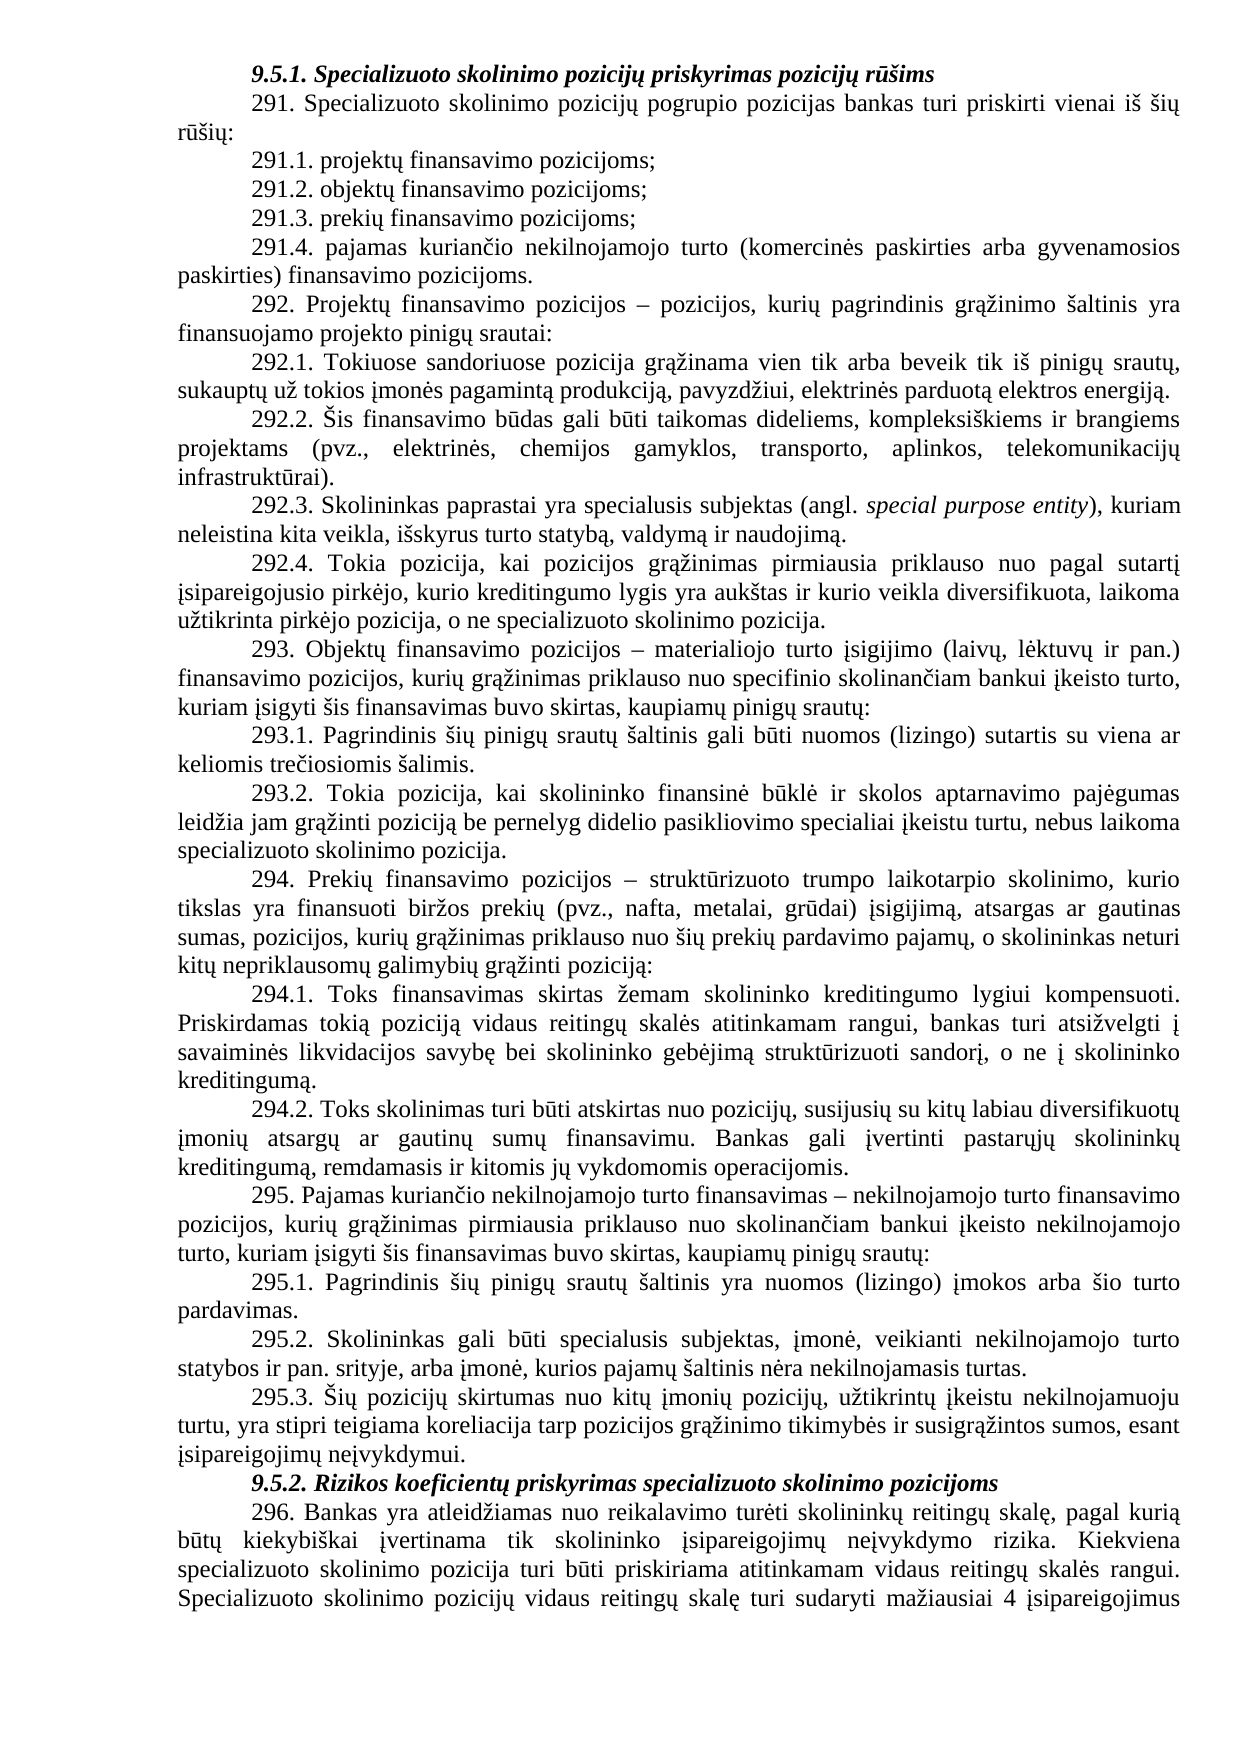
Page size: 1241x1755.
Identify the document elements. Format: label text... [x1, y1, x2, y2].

text 292.4. Tokia pozicija, kai pozicijos grąžinimas pirmiausia priklauso nuo pagal sutartį įsipareigojusio pirkėjo, kurio kreditingumo lygis yra aukštas ir kurio veikla diversifikuota, laikoma užtikrinta pirkėjo pozicija, o ne specializuoto skolinimo pozicija. [177, 548, 1181, 634]
text 292. Projektų finansavimo pozicijos – pozicijos, kurių pagrindinis grąžinimo šaltinis yra finansuojamo projekto pinigų srautai: [177, 289, 1181, 347]
text 292.1. Tokiuose sandoriuose pozicija grąžinama vien tik arba beveik tik iš pinigų srautų, sukauptų už tokios įmonės pagamintą produkciją, pavyzdžiui, elektrinės parduotą elektros energiją. [177, 347, 1181, 404]
text 293.1. Pagrindinis šių pinigų srautų šaltinis gali būti nuomos (lizingo) sutartis su viena ar keliomis trečiosiomis šalimis. [177, 720, 1181, 778]
text 295.1. Pagrindinis šių pinigų srautų šaltinis yra nuomos (lizingo) įmokos arba šio turto pardavimas. [177, 1267, 1181, 1324]
text 295. Pajamas kuriančio nekilnojamojo turto finansavimas – nekilnojamojo turto finansavimo pozicijos, kurių grąžinimas pirmiausia priklauso nuo skolinančiam bankui įkeisto nekilnojamojo turto, kuriam įsigyti šis finansavimas buvo skirtas, kaupiamų pinigų srautų: [177, 1180, 1181, 1267]
text 294.1. Toks finansavimas skirtas žemam skolininko kreditingumo lygiui kompensuoti. Priskirdamas tokią poziciją vidaus reitingų skalės atitinkamam rangui, bankas turi atsižvelgti į savaiminės likvidacijos savybę bei skolininko gebėjimą struktūrizuoti sandorį, o ne į skolininko kreditingumą. [177, 979, 1181, 1094]
text 291. Specializuoto skolinimo pozicijų pogrupio pozicijas bankas turi priskirti vienai iš šių rūšių: [177, 88, 1181, 145]
text 291.1. projektų finansavimo pozicijoms; [177, 145, 1181, 174]
text 291.4. pajamas kuriančio nekilnojamojo turto (komercinės paskirties arba gyvenamosios paskirties) finansavimo pozicijoms. [177, 232, 1181, 289]
text 296. Bankas yra atleidžiamas nuo reikalavimo turėti skolininkų reitingų skalę, pagal kurią būtų kiekybiškai įvertinama tik skolininko įsipareigojimų neįvykdymo rizika. Kiekviena specializuoto skolinimo pozicija turi būti priskiriama atitinkamam vidaus reitingų skalės rangui. Specializuoto skolinimo pozicijų vidaus reitingų skalę turi sudaryti mažiausiai 4 įsipareigojimus [177, 1497, 1181, 1612]
text 295.2. Skolininkas gali būti specialusis subjektas, įmonė, veikianti nekilnojamojo turto statybos ir pan. srityje, arba įmonė, kurios pajamų šaltinis nėra nekilnojamasis turtas. [177, 1324, 1181, 1382]
text 291.3. prekių finansavimo pozicijoms; [177, 203, 1181, 232]
text 292.2. Šis finansavimo būdas gali būti taikomas dideliems, kompleksiškiems ir brangiems projektams (pvz., elektrinės, chemijos gamyklos, transporto, aplinkos, telekomunikacijų infrastruktūrai). [177, 404, 1181, 490]
text 9.5.1. Specializuoto skolinimo pozicijų priskyrimas pozicijų rūšims [177, 59, 1181, 88]
text 295.3. Šių pozicijų skirtumas nuo kitų įmonių pozicijų, užtikrintų įkeistu nekilnojamuoju turtu, yra stipri teigiama koreliacija tarp pozicijos grąžinimo tikimybės ir susigrąžintos sumos, esant įsipareigojimų neįvykdymui. [177, 1382, 1181, 1468]
text 294. Prekių finansavimo pozicijos – struktūrizuoto trumpo laikotarpio skolinimo, kurio tikslas yra finansuoti biržos prekių (pvz., nafta, metalai, grūdai) įsigijimą, atsargas ar gautinas sumas, pozicijos, kurių grąžinimas priklauso nuo šių prekių pardavimo pajamų, o skolininkas neturi kitų nepriklausomų galimybių grąžinti poziciją: [177, 864, 1181, 979]
text 293.2. Tokia pozicija, kai skolininko finansinė būklė ir skolos aptarnavimo pajėgumas leidžia jam grąžinti poziciją be pernelyg didelio pasikliovimo specialiai įkeistu turtu, nebus laikoma specializuoto skolinimo pozicija. [177, 778, 1181, 864]
text 294.2. Toks skolinimas turi būti atskirtas nuo pozicijų, susijusių su kitų labiau diversifikuotų įmonių atsargų ar gautinų sumų finansavimu. Bankas gali įvertinti pastarųjų skolininkų kreditingumą, remdamasis ir kitomis jų vykdomomis operacijomis. [177, 1094, 1181, 1180]
text 9.5.2. Rizikos koeficientų priskyrimas specializuoto skolinimo pozicijoms [177, 1468, 1181, 1497]
text 293. Objektų finansavimo pozicijos – materialiojo turto įsigijimo (laivų, lėktuvų ir pan.) finansavimo pozicijos, kurių grąžinimas priklauso nuo specifinio skolinančiam bankui įkeisto turto, kuriam įsigyti šis finansavimas buvo skirtas, kaupiamų pinigų srautų: [177, 634, 1181, 720]
text 292.3. Skolininkas paprastai yra specialusis subjektas (angl. special purpose entity), kuriam neleistina kita veikla, išskyrus turto statybą, valdymą ir naudojimą. [177, 490, 1181, 548]
text 291.2. objektų finansavimo pozicijoms; [177, 174, 1181, 203]
